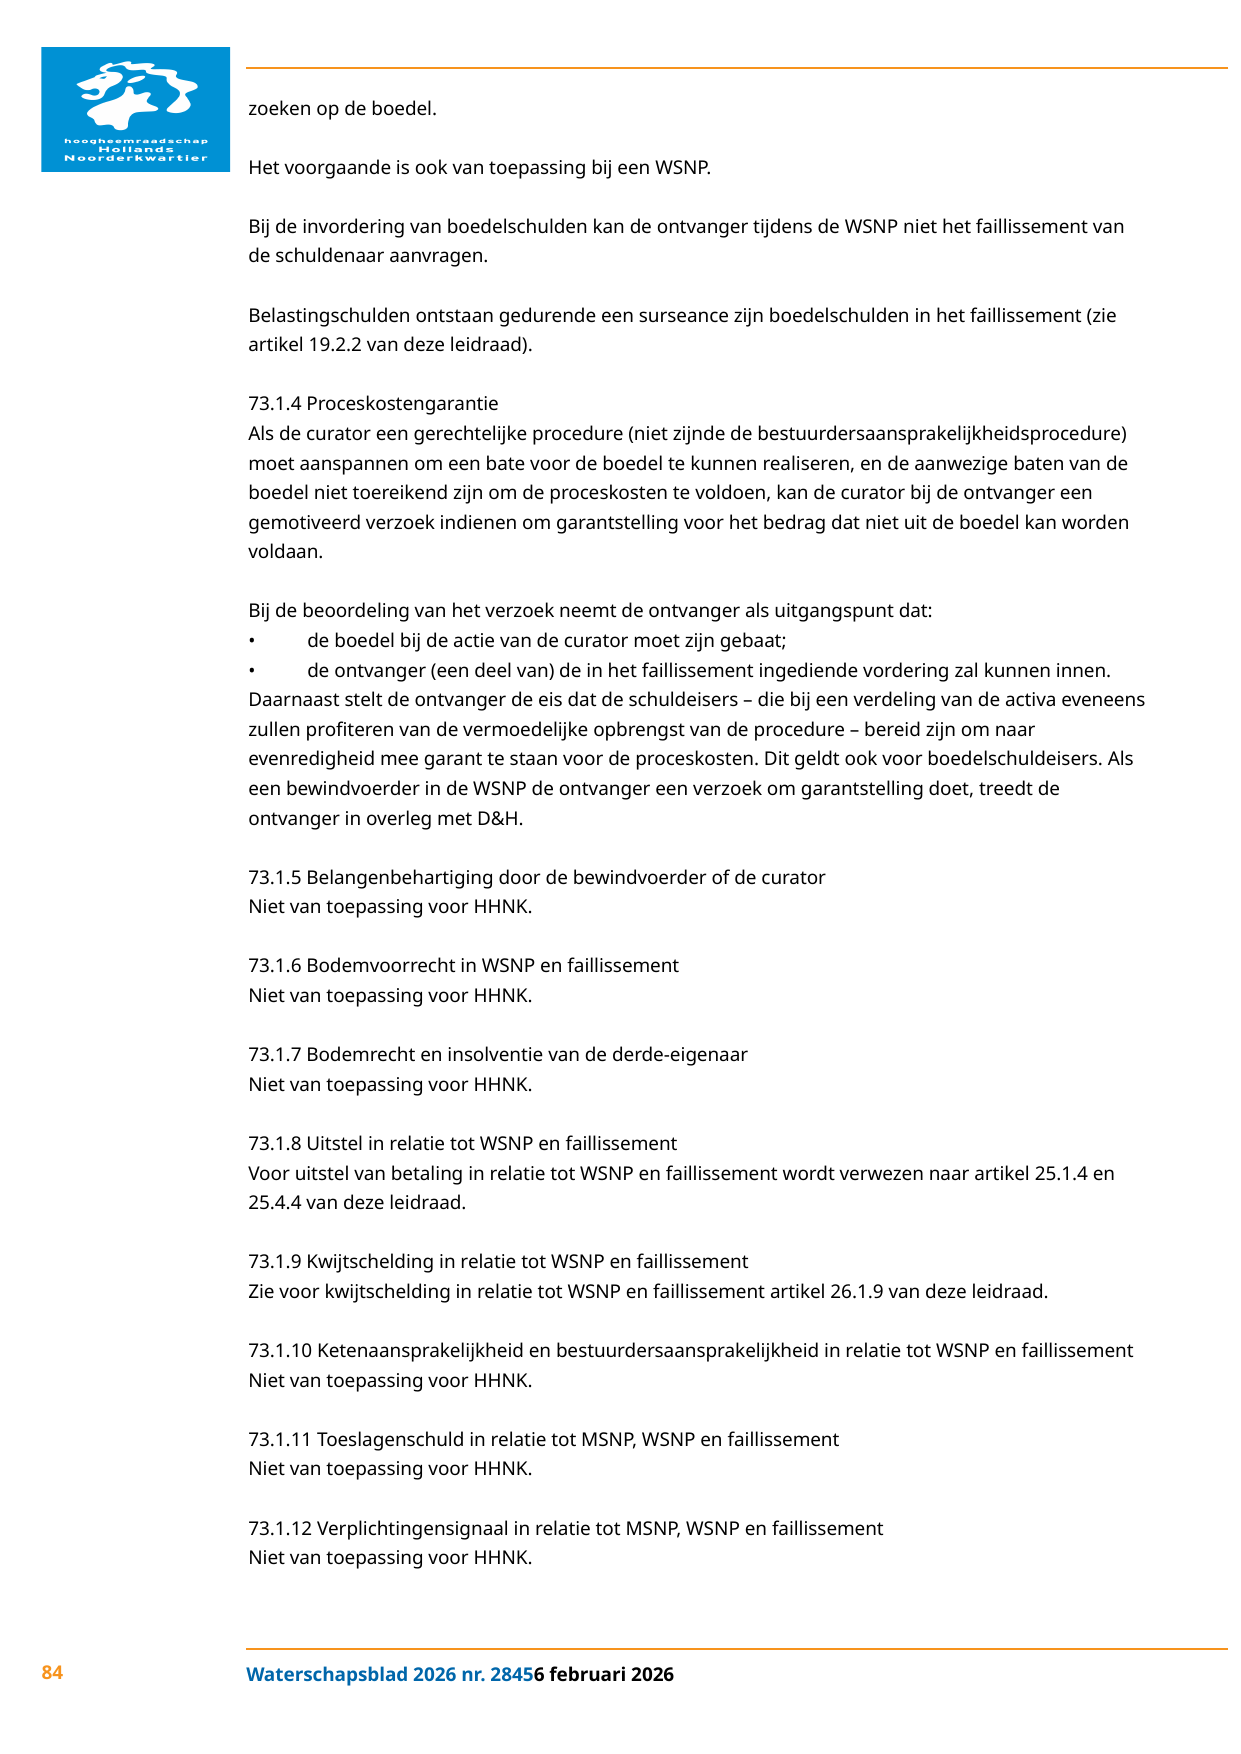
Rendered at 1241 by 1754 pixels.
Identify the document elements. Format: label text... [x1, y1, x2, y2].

text 73.1.9 Kwijtschelding in relatie tot WSNP en faillissement [248, 1248, 1152, 1274]
text 73.1.8 Uitstel in relatie tot WSNP en faillissement [248, 1130, 1152, 1156]
text Bij de invordering van boedelschulden kan de ontvanger tijdens de WSNP niet het faillissement van de schuldenaar aanvragen. [248, 213, 1152, 268]
text 73.1.4 Proceskostengarantie [248, 391, 1152, 416]
text Het voorgaande is ook van toepassing bij een WSNP. [248, 154, 1152, 180]
text Niet van toepassing voor HHNK. [248, 982, 1152, 1008]
text Niet van toepassing voor HHNK. [248, 1456, 1152, 1481]
text Niet van toepassing voor HHNK. [248, 1367, 1152, 1393]
picture [129, 76, 144, 82]
picture [88, 87, 157, 130]
picture [118, 62, 197, 112]
text 73.1.12 Verplichtingensignaal in relatie tot MSNP, WSNP en faillissement [248, 1515, 1152, 1541]
text zoeken op de boedel. [248, 95, 1152, 121]
text Belastingschulden ontstaan gedurende een surseance zijn boedelschulden in het faillissement (zie artikel 19.2.2 van deze leidraad). [248, 302, 1152, 357]
text Niet van toepassing voor HHNK. [248, 1071, 1152, 1097]
picture [78, 64, 122, 99]
list de boedel bij de actie van de curator moet zijn gebaat; [248, 627, 1152, 653]
text 73.1.7 Bodemrecht en insolventie van de derde-eigenaar [248, 1041, 1152, 1067]
text 73.1.6 Bodemvoorrecht in WSNP en faillissement [248, 953, 1152, 978]
text 73.1.11 Toeslagenschuld in relatie tot MSNP, WSNP en faillissement [248, 1426, 1152, 1452]
list de ontvanger (een deel van) de in het faillissement ingediende vordering zal kunnen innen. [248, 657, 1152, 683]
text Voor uitstel van betaling in relatie tot WSNP en faillissement wordt verwezen naar artikel 25.1.4 en 25.4.4 van deze leidraad. [248, 1160, 1152, 1215]
text Als de curator een gerechtelijke procedure (niet zijnde de bestuurdersaansprakelijkheidsprocedure) moet aanspannen om een bate voor de boedel te kunnen realiseren, en de aanwezige baten van de boedel niet toereikend zijn om de proceskosten te voldoen, kan de curator bij de ontvanger een gemotiveerd verzoek indienen om garantstelling voor het bedrag dat niet uit de boedel kan worden voldaan. [248, 420, 1152, 564]
text 73.1.10 Ketenaansprakelijkheid en bestuurdersaansprakelijkheid in relatie tot WSNP en faillissement [248, 1337, 1152, 1363]
text Daarnaast stelt de ontvanger de eis dat de schuldeisers – die bij een verdeling van de activa eveneens zullen profiteren van de vermoedelijke opbrengst van de procedure – bereid zijn om naar evenredigheid mee garant te staan voor de proceskosten. Dit geldt ook voor boedelschuldeisers. Als een bewindvoerder in de WSNP de ontvanger een verzoek om garantstelling doet, treedt de ontvanger in overleg met D&H. [248, 686, 1152, 831]
text Zie voor kwijtschelding in relatie tot WSNP en faillissement artikel 26.1.9 van deze leidraad. [248, 1278, 1152, 1304]
text 73.1.5 Belangenbehartiging door de bewindvoerder of de curator [248, 864, 1152, 890]
text Niet van toepassing voor HHNK. [248, 1544, 1152, 1570]
text Niet van toepassing voor HHNK. [248, 893, 1152, 919]
text Bij de beoordeling van het verzoek neemt de ontvanger als uitgangspunt dat: [248, 598, 1152, 623]
